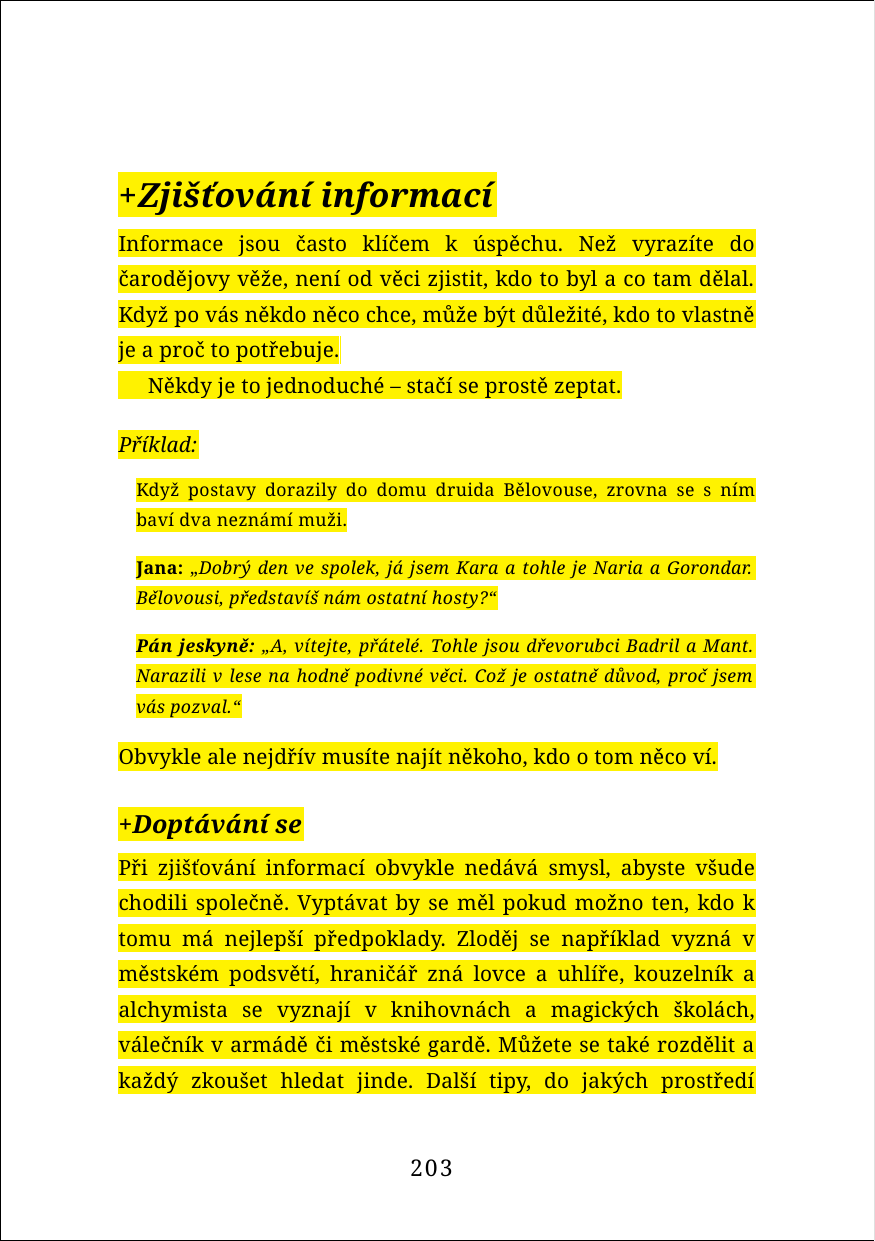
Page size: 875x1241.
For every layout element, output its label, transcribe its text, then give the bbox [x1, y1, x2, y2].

text Při zjišťování informací obvykle nedává smysl, abyste všude chodili společně. Vyptávat by se měl pokud možno ten, kdo k tomu má nejlepší předpoklady. Zloděj se například vyzná v městském podsvětí, hraničář zná lovce a uhlíře, kouzelník a alchymista se vyznají v knihovnách a magických školách, válečník v armádě či městské gardě. Můžete se také rozdělit a každý zkoušet hledat jinde. Další tipy, do jakých prostředí [118, 853, 756, 1094]
text Když postavy dorazily do domu druida Bělovouse, zrovna se s ním baví dva neznámí muži. [136, 477, 756, 532]
subtitle +Doptávání se [118, 807, 756, 841]
text Pán jeskyně: „A, vítejte, přátelé. Tohle jsou dřevorubci Badril a Mant. Narazili v lese na hodně podivné věci. Což je ostatně důvod, proč jsem vás pozval.“ [136, 634, 756, 718]
text Informace jsou často klíčem k úspěchu. Než vyrazíte do čarodějovy věže, není od věci zjistit, kdo to byl a co tam dělal. Když po vás někdo něco chce, může být důležité, kdo to vlastně je a proč to potřebuje. Někdy je to jednoduché – stačí se prostě zeptat. [118, 229, 756, 399]
text Obvykle ale nejdřív musíte najít někoho, kdo o tom něco ví. [118, 742, 756, 771]
text Příklad: [118, 430, 756, 459]
subtitle +Zjišťování informací [118, 172, 756, 217]
text Jana: „Dobrý den ve spolek, já jsem Kara a tohle je Naria a Gorondar. Bělovousi, představíš nám ostatní hosty?“ [136, 556, 756, 610]
